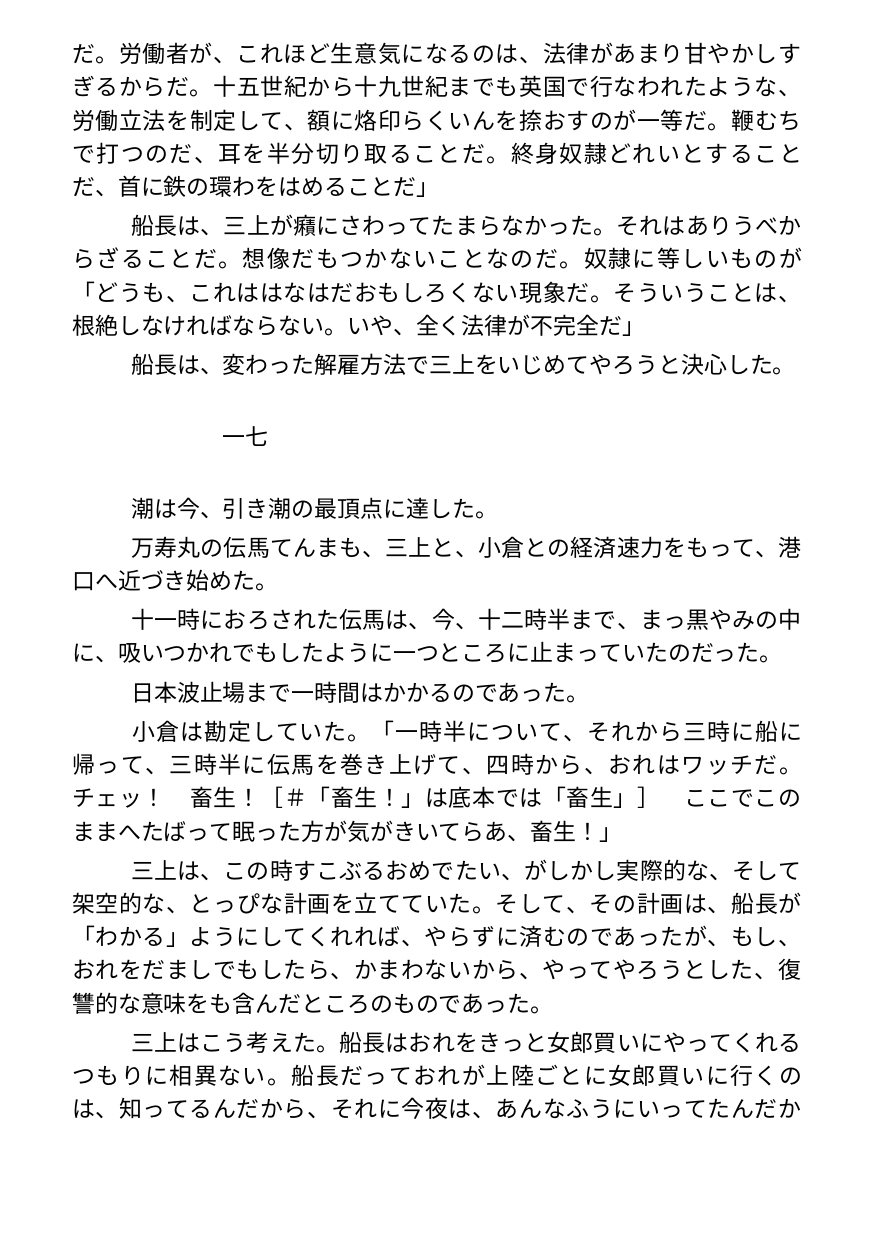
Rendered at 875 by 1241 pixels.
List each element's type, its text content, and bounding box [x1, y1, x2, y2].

text 三上はこう考えた。船長はおれをきっと女郎買いにやってくれるつもりに相異ない。船長だっておれが上陸ごとに女郎買いに行くのは、知ってるんだから、それに今夜は、あんなふうにいってたんだか [72, 1024, 802, 1124]
text 万寿丸の伝馬てんまも、三上と、小倉との経済速力をもって、港口へ近づき始めた。 [72, 530, 802, 596]
text 十一時におろされた伝馬は、今、十二時半まで、まっ黒やみの中に、吸いつかれでもしたように一つところに止まっていたのだった。 [72, 602, 802, 668]
text 三上は、この時すこぶるおめでたい、がしかし実際的な、そして架空的な、とっぴな計画を立てていた。そして、その計画は、船長が「わかる」ようにしてくれれば、やらずに済むのであったが、もし、おれをだましでもしたら、かまわないから、やってやろうとした、復讐的な意味をも含んだところのものであった。 [72, 852, 802, 1019]
text だ。労働者が、これほど生意気になるのは、法律があまり甘やかしすぎるからだ。十五世紀から十九世紀までも英国で行なわれたような、労働立法を制定して、額に烙印らくいんを捺おすのが一等だ。鞭むちで打つのだ、耳を半分切り取ることだ。終身奴隷どれいとすることだ、首に鉄の環わをはめることだ」 [72, 36, 802, 202]
text 船長は、変わった解雇方法で三上をいじめてやろうと決心した。 [72, 347, 802, 380]
text 小倉は勘定していた。「一時半について、それから三時に船に帰って、三時半に伝馬を巻き上げて、四時から、おれはワッチだ。チェッ！ 畜生！［＃「畜生！」は底本では「畜生」］ ここでこのままへたばって眠った方が気がきいてらあ、畜生！」 [72, 714, 802, 847]
text 潮は今、引き潮の最頂点に達した。 [72, 491, 802, 524]
text 船長は、三上が癪にさわってたまらなかった。それはありうべからざることだ。想像だもつかないことなのだ。奴隷に等しいものが「どうも、これははなはだおもしろくない現象だ。そういうことは、根絶しなければならない。いや、全く法律が不完全だ」 [72, 208, 802, 341]
text 日本波止場まで一時間はかかるのであった。 [72, 674, 802, 708]
text 一七 [72, 419, 802, 452]
